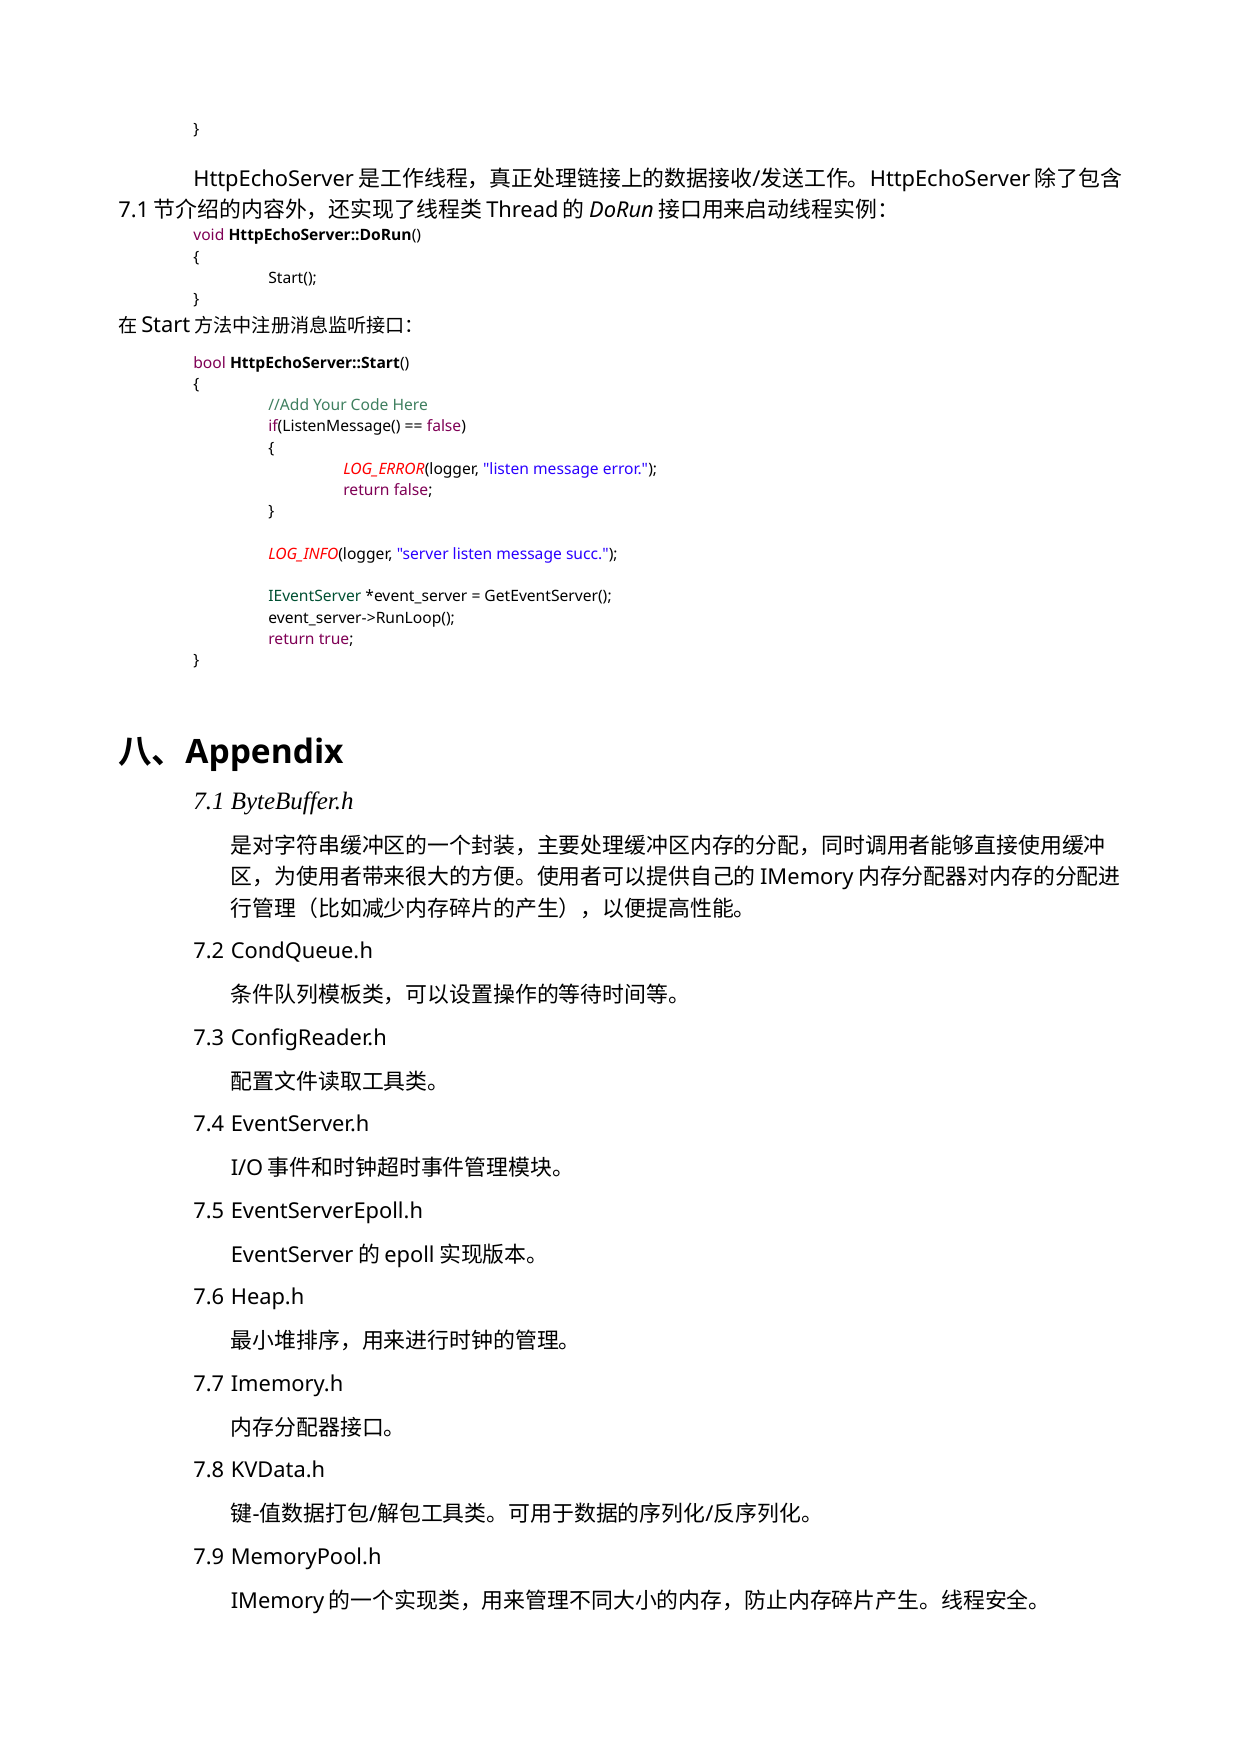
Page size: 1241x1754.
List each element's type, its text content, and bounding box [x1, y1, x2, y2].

text { [118, 245, 1122, 267]
list KVData.h [193, 1454, 1122, 1484]
list Imemory.h [193, 1368, 1122, 1397]
text if(ListenMessage() == false) [118, 415, 1122, 436]
list 键-值数据打包/解包工具类。可用于数据的序列化/反序列化。 [193, 1496, 1122, 1528]
text bool HttpEchoServer::Start() [118, 351, 1122, 373]
list 配置文件读取工具类。 [193, 1064, 1122, 1096]
text } [118, 118, 1122, 139]
list MemoryPool.h [193, 1541, 1122, 1571]
list ByteBuffer.h [193, 786, 1122, 815]
list I/O事件和时钟超时事件管理模块。 [193, 1150, 1122, 1182]
text } [118, 500, 1122, 521]
text return true; [118, 628, 1122, 649]
text HttpEchoServer是工作线程，真正处理链接上的数据接收/发送工作。HttpEchoServer除了包含7.1节介绍的内容外，还实现了线程类Thread的DoRun接口用来启动线程实例： [118, 161, 1122, 224]
text event_server->RunLoop(); [118, 606, 1122, 628]
list IMemory的一个实现类，用来管理不同大小的内存，防止内存碎片产生。线程安全。 [193, 1583, 1122, 1615]
list 条件队列模板类，可以设置操作的等待时间等。 [193, 977, 1122, 1009]
list Heap.h [193, 1281, 1122, 1311]
list 内存分配器接口。 [193, 1410, 1122, 1442]
text { [118, 373, 1122, 394]
list EventServerEpoll.h [193, 1195, 1122, 1224]
text return false; [118, 479, 1122, 500]
text IEventServer *event_server = GetEventServer(); [118, 585, 1122, 606]
list 是对字符串缓冲区的一个封装，主要处理缓冲区内存的分配，同时调用者能够直接使用缓冲区，为使用者带来很大的方便。使用者可以提供自己的IMemory内存分配器对内存的分配进行管理（比如减少内存碎片的产生），以便提高性能。 [193, 828, 1122, 923]
text LOG_ERROR(logger, "listen message error."); [118, 458, 1122, 479]
text LOG_INFO(logger, "server listen message succ."); [118, 543, 1122, 564]
text void HttpEchoServer::DoRun() [118, 224, 1122, 245]
text Start(); [118, 267, 1122, 288]
text } [118, 288, 1122, 309]
text 在Start方法中注册消息监听接口： [118, 309, 1122, 339]
text //Add Your Code Here [118, 394, 1122, 415]
list EventServer.h [193, 1108, 1122, 1138]
list EventServer的epoll实现版本。 [193, 1237, 1122, 1269]
text } [118, 649, 1122, 670]
list ConfigReader.h [193, 1022, 1122, 1051]
list 最小堆排序，用来进行时钟的管理。 [193, 1323, 1122, 1355]
list CondQueue.h [193, 935, 1122, 965]
subtitle 八、Appendix [118, 725, 1122, 774]
text { [118, 436, 1122, 458]
